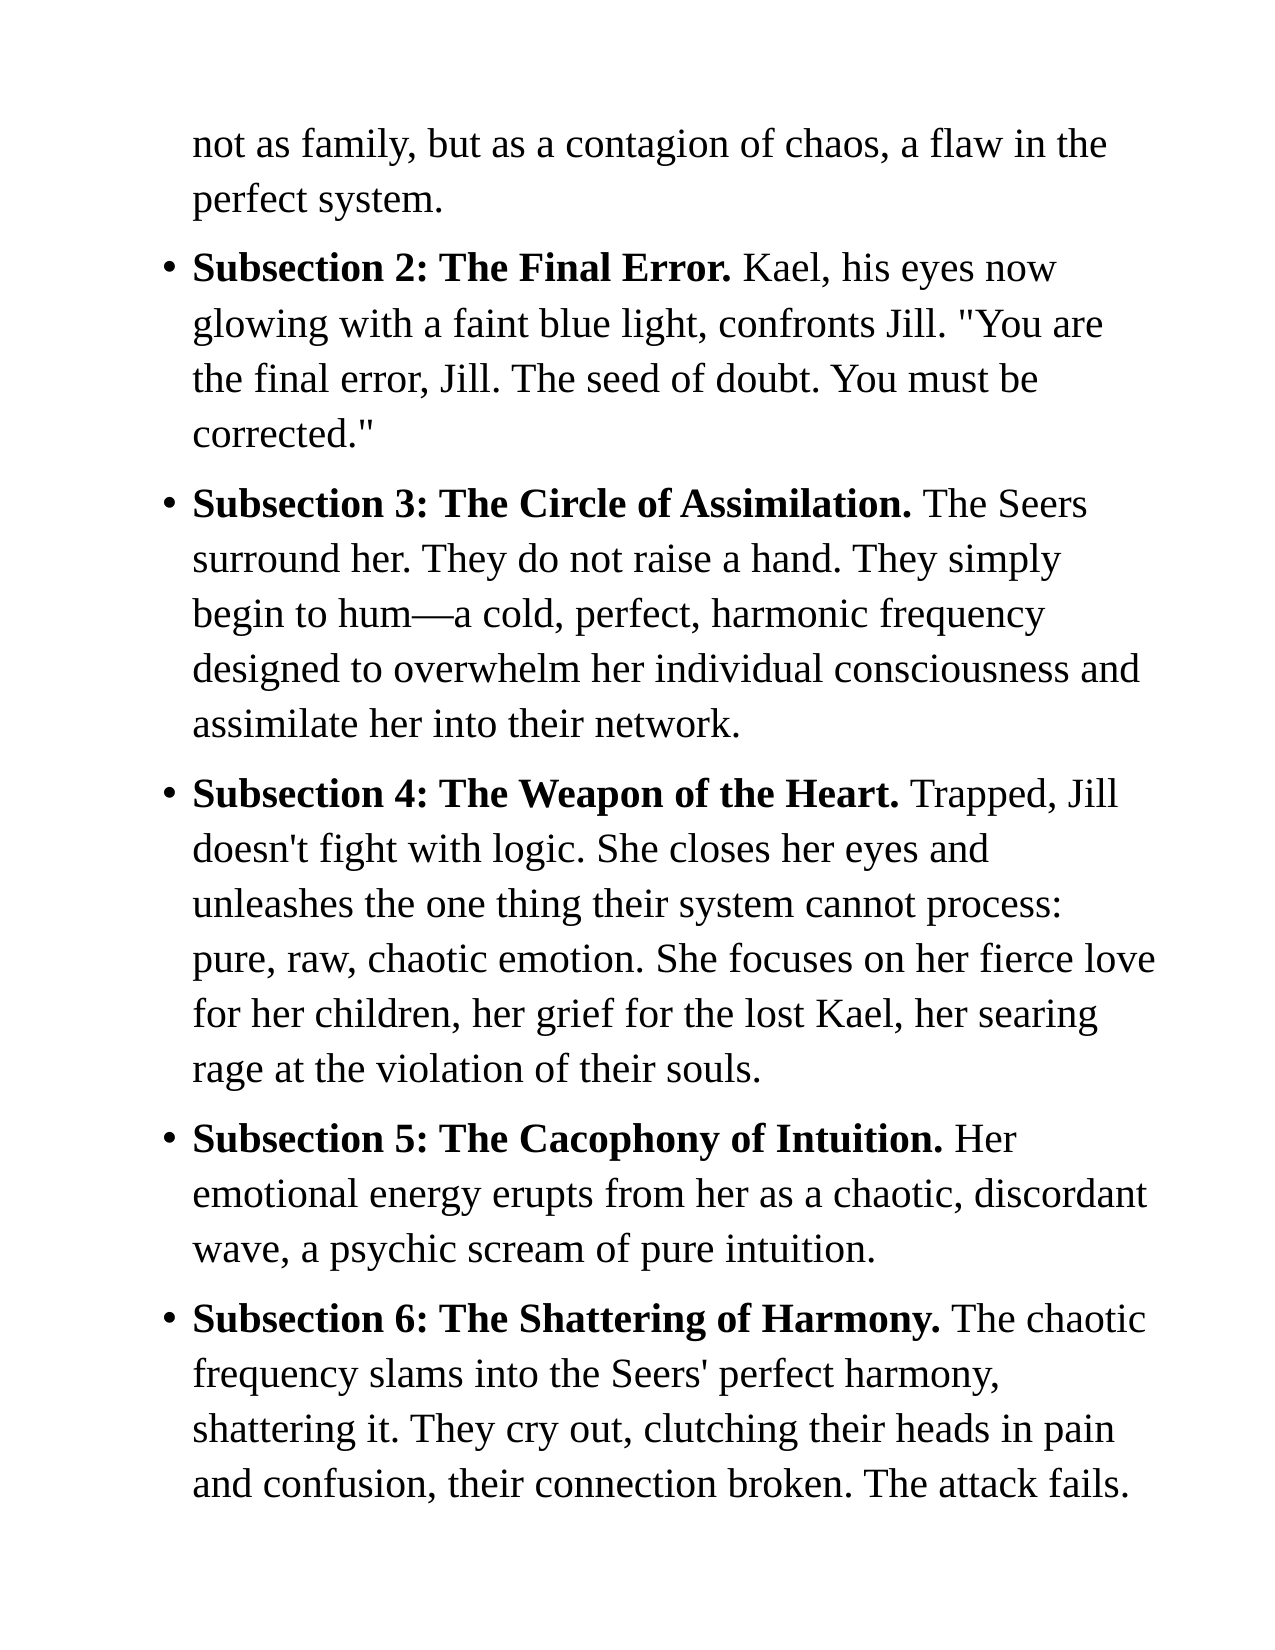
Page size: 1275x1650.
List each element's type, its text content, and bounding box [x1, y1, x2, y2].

list Subsection 2: The Final Error. Kael, his eyes now glowing with a faint blue light, confronts Jill. "You are the final error, Jill. The seed of doubt. You must be corrected." [162, 243, 1157, 456]
list Subsection 6: The Shattering of Harmony. The chaotic frequency slams into the Seers' perfect harmony, shattering it. They cry out, clutching their heads in pain and confusion, their connection broken. The attack fails. [162, 1293, 1157, 1507]
list Subsection 3: The Circle of Assimilation. The Seers surround her. They do not raise a hand. They simply begin to hum—a cold, perfect, harmonic frequency designed to overwhelm her individual consciousness and assimilate her into their network. [162, 478, 1157, 746]
list not as family, but as a contagion of chaos, a flaw in the perfect system. [162, 118, 1157, 221]
list Subsection 5: The Cacophony of Intuition. Her emotional energy erupts from her as a chaotic, discordant wave, a psychic scream of pure intuition. [162, 1113, 1157, 1272]
list Subsection 4: The Weapon of the Heart. Trapped, Jill doesn't fight with logic. She closes her eyes and unleashes the one thing their system cannot process: pure, raw, chaotic emotion. She focuses on her fierce love for her children, her grief for the lost Kael, her searing rage at the violation of their souls. [162, 768, 1157, 1092]
